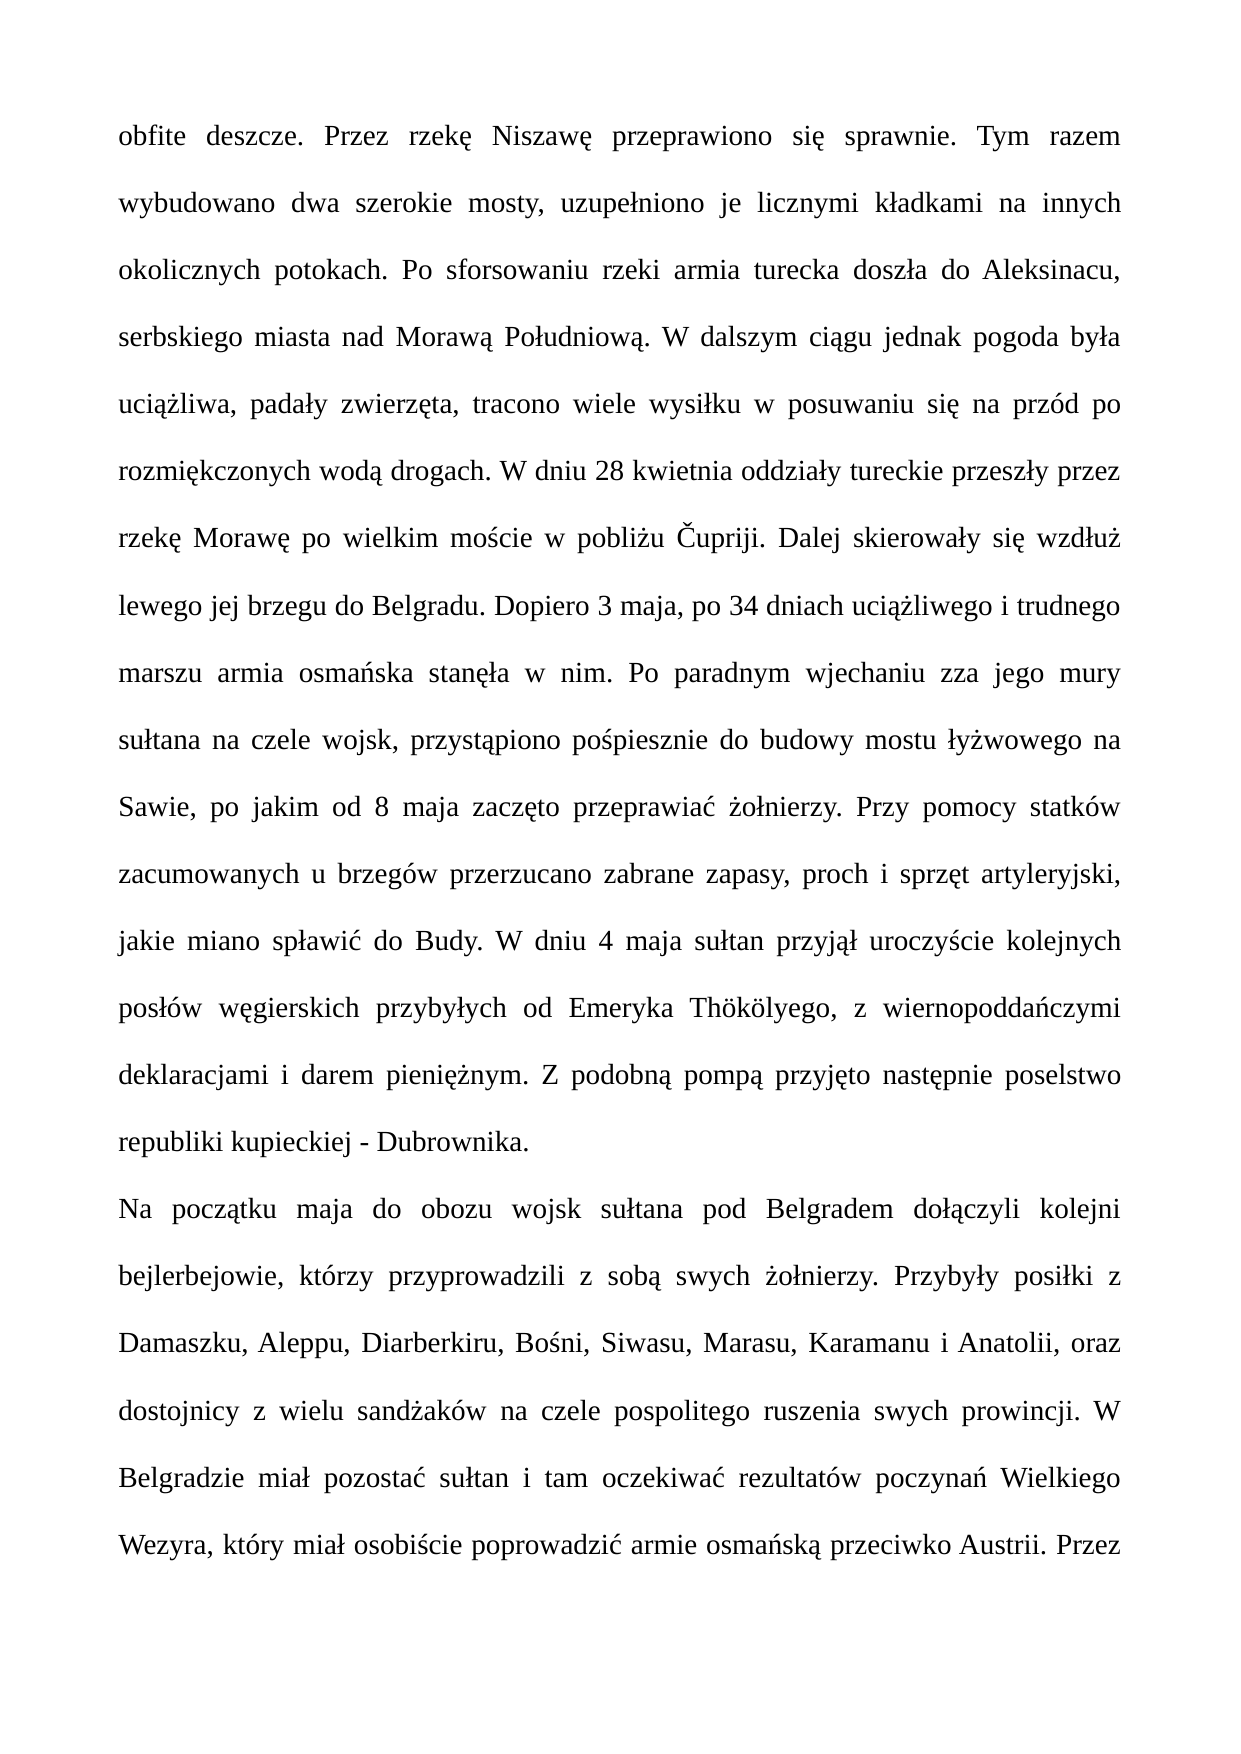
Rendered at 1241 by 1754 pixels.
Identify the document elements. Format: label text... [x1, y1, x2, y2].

text Na początku maja do obozu wojsk sułtana pod Belgradem dołączyli kolejni bejlerbejowie, którzy przyprowadzili z sobą swych żołnierzy. Przybyły posiłki z Damaszku, Aleppu, Diarberkiru, Bośni, Siwasu, Marasu, Karamanu i Anatolii, oraz dostojnicy z wielu sandżaków na czele pospolitego ruszenia swych prowincji. W Belgradzie miał pozostać sułtan i tam oczekiwać rezultatów poczynań Wielkiego Wezyra, który miał osobiście poprowadzić armie osmańską przeciwko Austrii. Przez [118, 1191, 1122, 1560]
text obfite deszcze. Przez rzekę Niszawę przeprawiono się sprawnie. Tym razem wybudowano dwa szerokie mosty, uzupełniono je licznymi kładkami na innych okolicznych potokach. Po sforsowaniu rzeki armia turecka doszła do Aleksinacu, serbskiego miasta nad Morawą Południową. W dalszym ciągu jednak pogoda była uciążliwa, padały zwierzęta, tracono wiele wysiłku w posuwaniu się na przód po rozmiękczonych wodą drogach. W dniu 28 kwietnia oddziały tureckie przeszły przez rzekę Morawę po wielkim moście w pobliżu Čupriji. Dalej skierowały się wzdłuż lewego jej brzegu do Belgradu. Dopiero 3 maja, po 34 dniach uciążliwego i trudnego marszu armia osmańska stanęła w nim. Po paradnym wjechaniu zza jego mury sułtana na czele wojsk, przystąpiono pośpiesznie do budowy mostu łyżwowego na Sawie, po jakim od 8 maja zaczęto przeprawiać żołnierzy. Przy pomocy statków zacumowanych u brzegów przerzucano zabrane zapasy, proch i sprzęt artyleryjski, jakie miano spławić do Budy. W dniu 4 maja sułtan przyjął uroczyście kolejnych posłów węgierskich przybyłych od Emeryka Thökölyego, z wiernopoddańczymi deklaracjami i darem pieniężnym. Z podobną pompą przyjęto następnie poselstwo republiki kupieckiej - Dubrownika. [118, 118, 1122, 1158]
